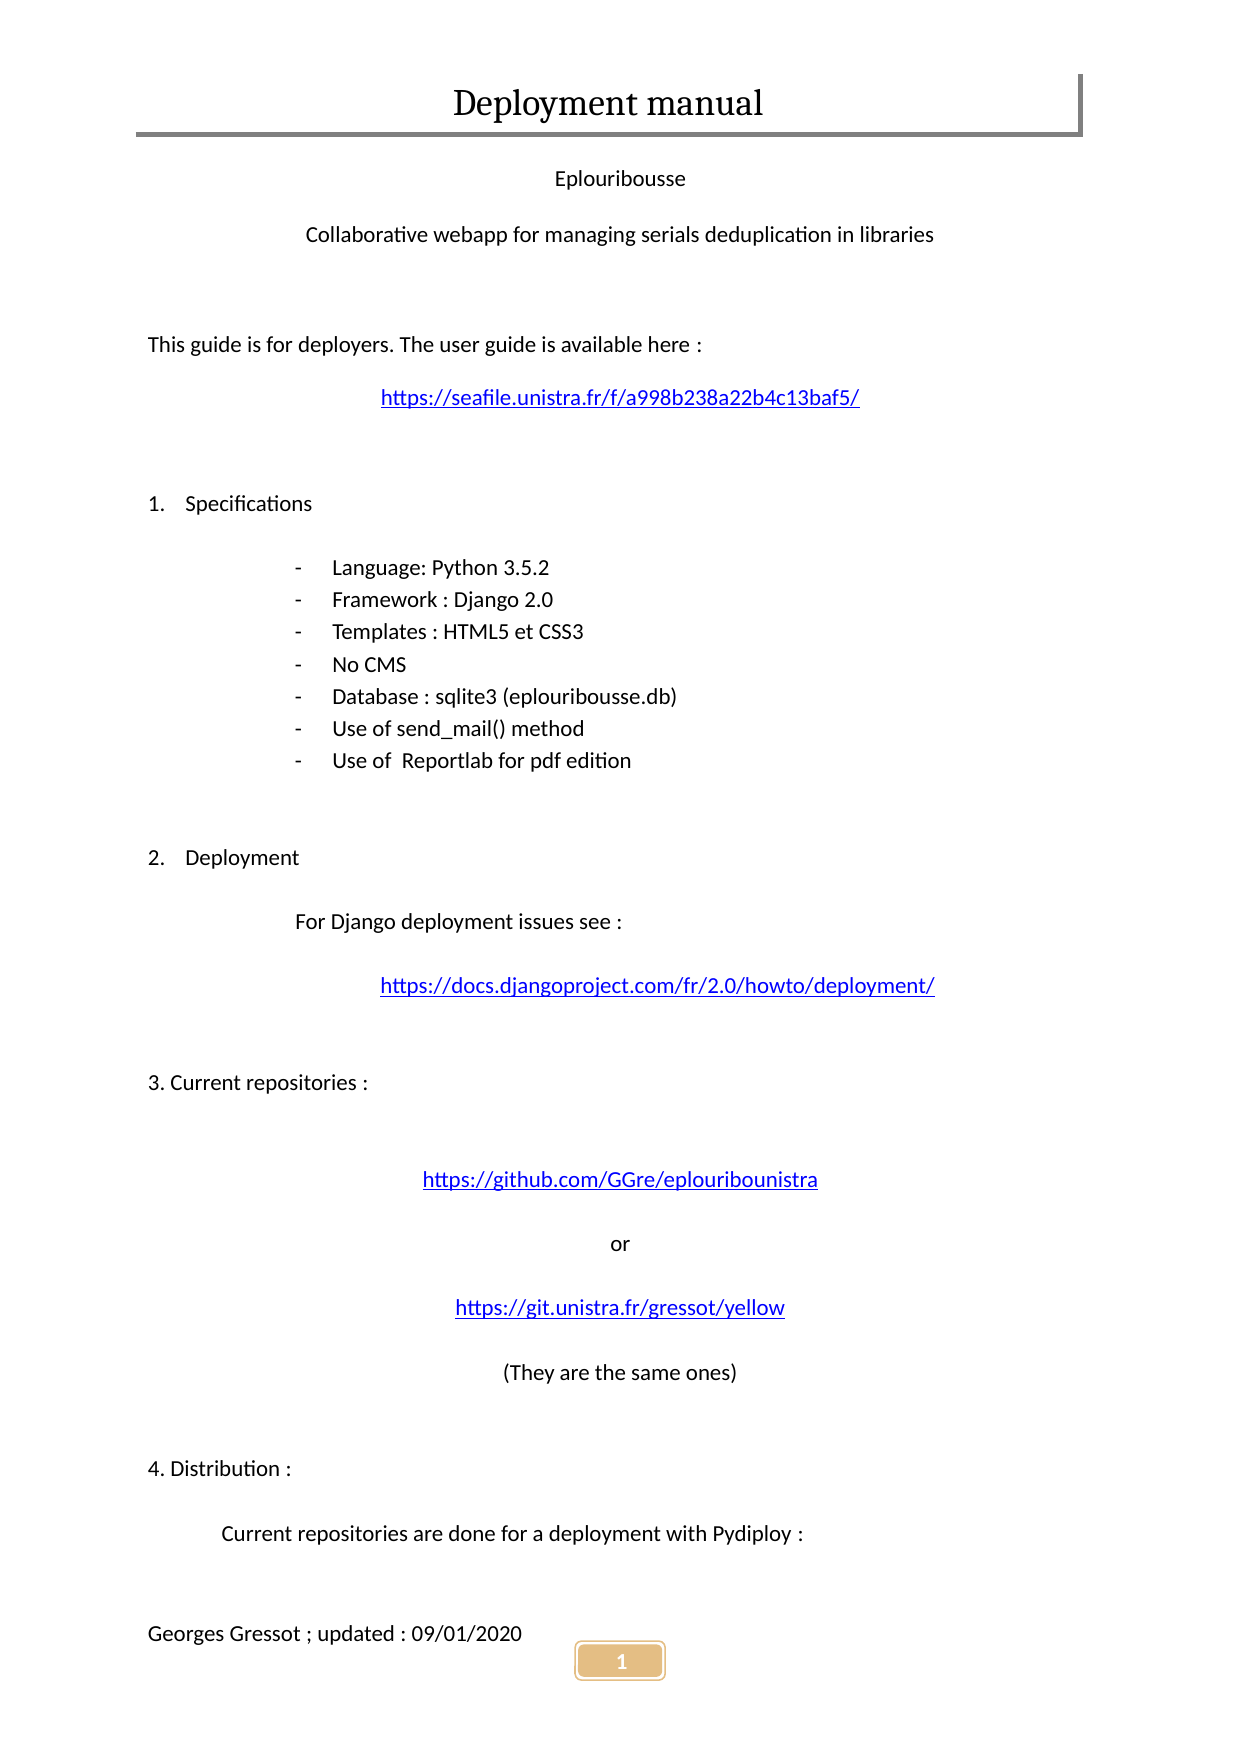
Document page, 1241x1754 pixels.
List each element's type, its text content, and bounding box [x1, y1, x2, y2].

list Database : sqlite3 (eplouribousse.db) [294, 682, 1093, 710]
text This guide is for deployers. The user guide is available here : [148, 330, 1093, 358]
text Eplouribousse [148, 164, 1093, 193]
list Use of send_mail() method [294, 714, 1093, 742]
list https://git.unistra.fr/gressot/yellow [148, 1293, 1093, 1321]
text https://seafile.unistra.fr/f/a998b238a22b4c13baf5/ [148, 383, 1093, 411]
list Use of Reportlab for pdf edition [294, 746, 1093, 774]
list 3. Current repositories : [148, 1068, 1093, 1096]
list For Django deployment issues see : [223, 907, 1093, 935]
list https://github.com/GGre/eplouribounistra [148, 1165, 1093, 1193]
list Framework : Django 2.0 [294, 585, 1093, 613]
list Language: Python 3.5.2 [294, 553, 1093, 581]
list https://docs.djangoproject.com/fr/2.0/howto/deployment/ [223, 972, 1093, 999]
list 4. Distribution : [148, 1454, 1093, 1482]
list No CMS [294, 650, 1093, 678]
list Current repositories are done for a deployment with Pydiploy : [148, 1519, 1093, 1547]
list Templates : HTML5 et CSS3 [294, 617, 1093, 646]
list Specifications [148, 489, 1093, 517]
text Collaborative webapp for managing serials deduplication in libraries [148, 221, 1093, 249]
list (They are the same ones) [148, 1358, 1093, 1386]
list Deployment [148, 843, 1093, 871]
list or [148, 1229, 1093, 1257]
